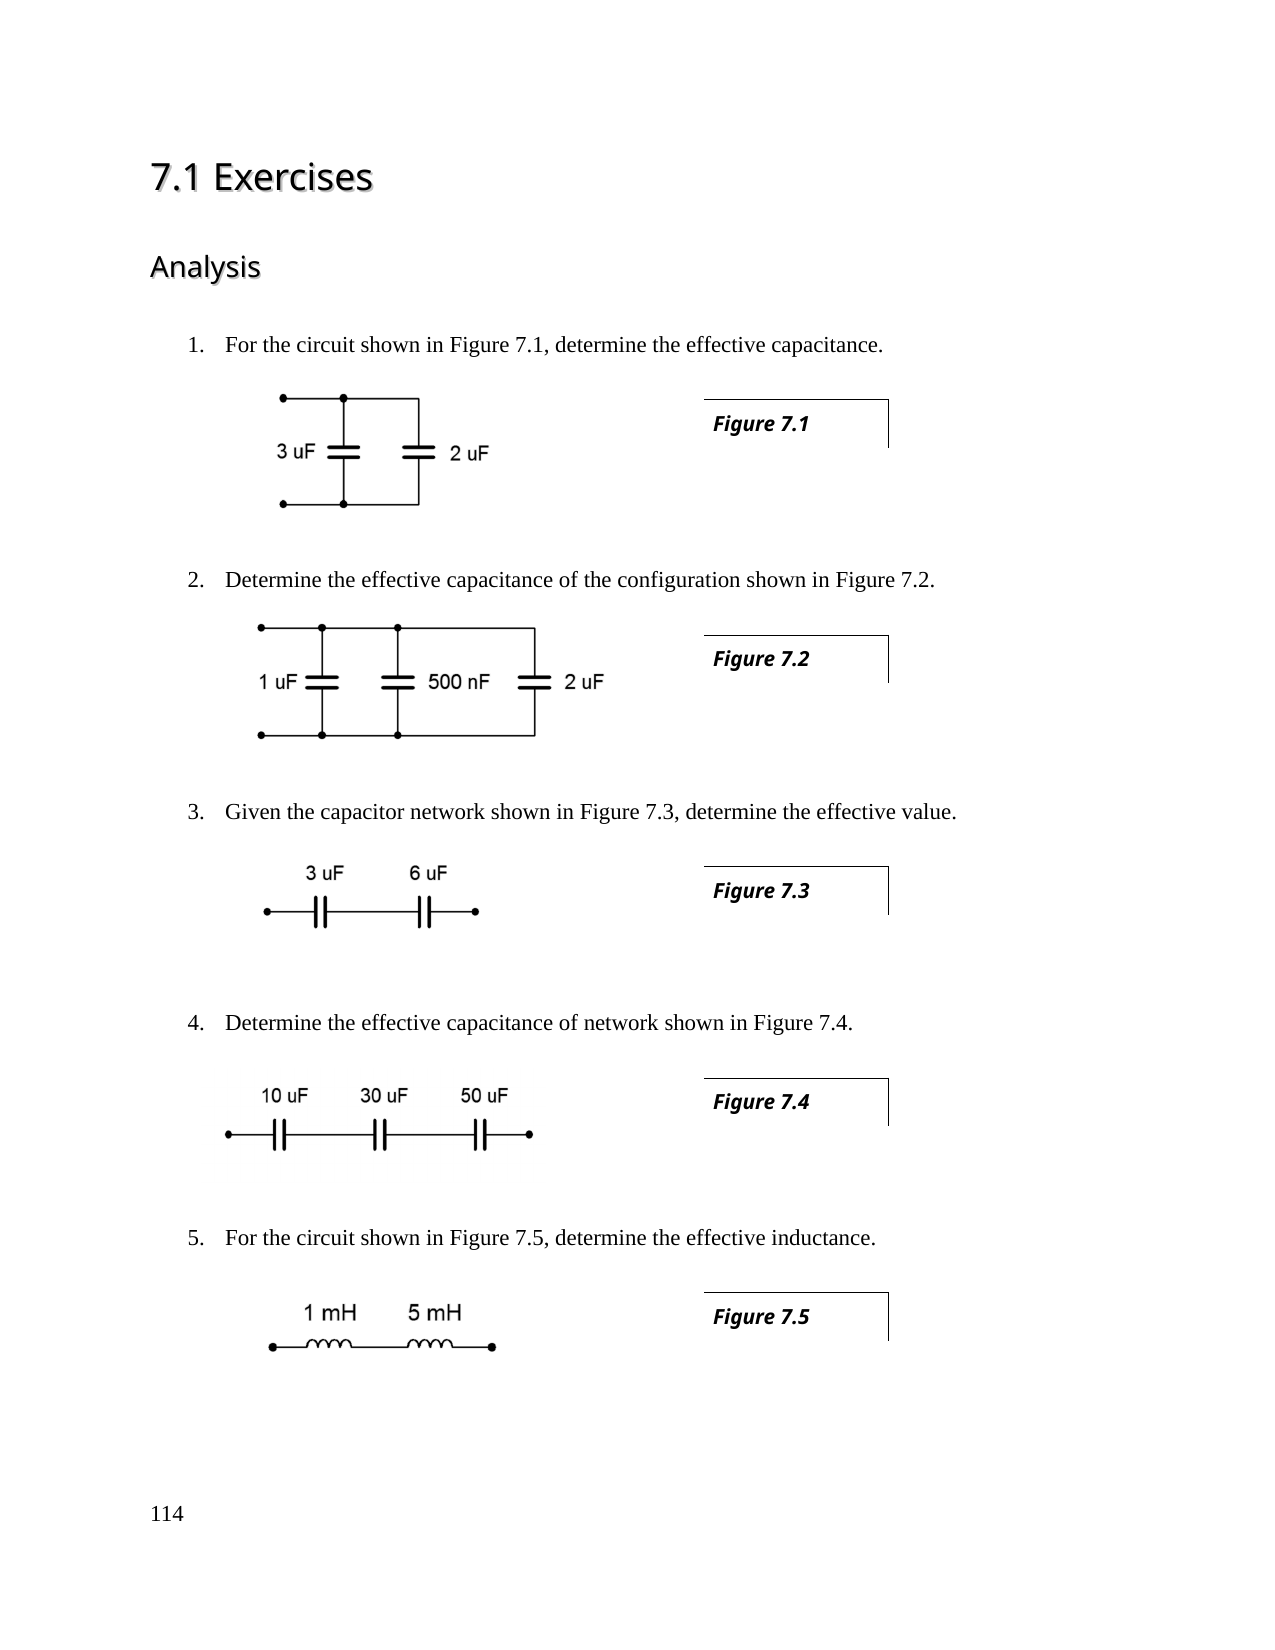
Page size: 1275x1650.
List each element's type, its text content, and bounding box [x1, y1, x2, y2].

picture [247, 839, 503, 969]
list Figure 7.4 [713, 1087, 879, 1116]
list Figure 7.3 [713, 876, 879, 904]
list Determine the effective capacitance of the configuration shown in Figure 7.2. [187, 567, 1125, 593]
picture [253, 1285, 509, 1393]
picture [201, 1068, 547, 1183]
list For the circuit shown in Figure 7.5, determine the effective inductance. [187, 1224, 1125, 1251]
list Figure 7.5 [713, 1302, 879, 1331]
list Given the capacitor network shown in Figure 7.3, determine the effective value. [187, 798, 1125, 824]
list For the circuit shown in Figure 7.1, determine the effective capacitance. [187, 331, 1125, 357]
picture [224, 607, 615, 757]
picture [262, 372, 503, 526]
list Figure 7.2 [713, 644, 879, 673]
subtitle Analysis [150, 247, 1125, 286]
subtitle 7.1 Exercises [150, 150, 1125, 201]
list Determine the effective capacitance of network shown in Figure 7.4. [187, 1009, 1125, 1036]
list Figure 7.1 [713, 409, 879, 437]
